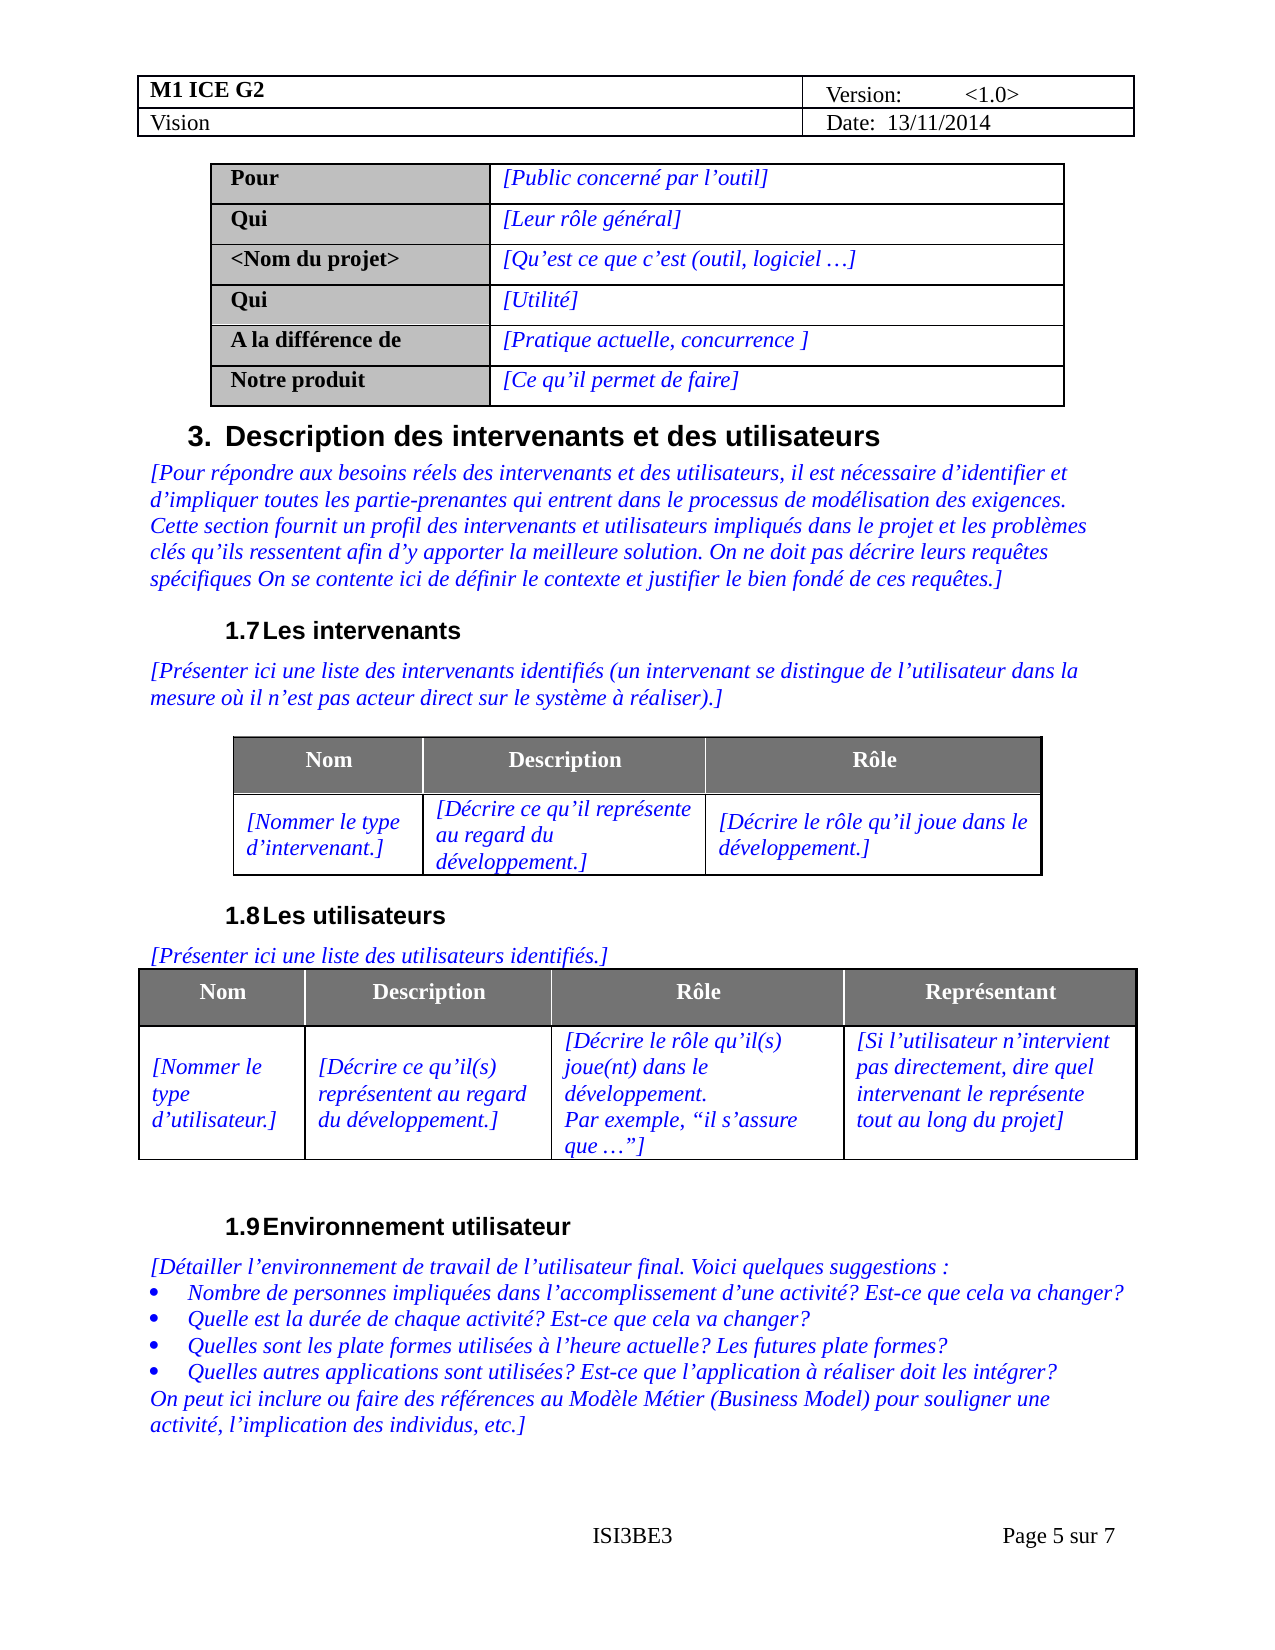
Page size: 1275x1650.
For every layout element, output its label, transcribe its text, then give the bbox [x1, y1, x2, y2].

list Quelles autres applications sont utilisées? Est-ce que l’application à réaliser doit les intégrer? [150, 1358, 1125, 1384]
table_cell [Nommer le type d’utilisateur.] [140, 1027, 304, 1159]
text [Détailler l’environnement de travail de l’utilisateur final. Voici quelques suggestions : [150, 1253, 1125, 1279]
table_cell [Pratique actuelle, concurrence ] [491, 326, 1063, 365]
subtitle Les intervenants [225, 616, 1125, 645]
table_cell <Nom du projet> [212, 245, 489, 284]
table_cell Notre produit [212, 367, 489, 405]
text [Pour répondre aux besoins réels des intervenants et des utilisateurs, il est nécessaire d’identifier et d’impliquer toutes les partie-prenantes qui entrent dans le processus de modélisation des exigences. [150, 459, 1125, 512]
table_header Description [306, 970, 551, 1025]
subtitle Environnement utilisateur [225, 1212, 1125, 1240]
table_header Rôle [552, 970, 843, 1025]
table_cell [Si l’utilisateur n’intervient pas directement, dire quel intervenant le représente tout au long du projet] [845, 1027, 1135, 1159]
table_cell [Décrire le rôle qu’il(s) joue(nt) dans le développement. Par exemple, “il s’assure que …”] [552, 1027, 843, 1159]
subtitle Description des intervenants et des utilisateurs [187, 419, 1125, 453]
table_header Description [424, 738, 705, 793]
table_cell [Décrire le rôle qu’il joue dans le développement.] [706, 795, 1040, 874]
table_cell [Nommer le type d’intervenant.] [234, 795, 422, 874]
table_header [Public concerné par l’outil] [491, 165, 1063, 203]
list Quelles sont les plate formes utilisées à l’heure actuelle? Les futures plate formes? [150, 1332, 1125, 1358]
table_cell [Ce qu’il permet de faire] [491, 367, 1063, 405]
text [Présenter ici une liste des intervenants identifiés (un intervenant se distingue de l’utilisateur dans la mesure où il n’est pas acteur direct sur le système à réaliser).] [150, 657, 1125, 710]
table_cell [Décrire ce qu’il(s) représentent au regard du développement.] [306, 1027, 551, 1159]
table_cell [Décrire ce qu’il représente au regard du développement.] [424, 795, 705, 874]
table_cell A la différence de [212, 326, 489, 365]
text [Présenter ici une liste des utilisateurs identifiés.] [150, 942, 1125, 968]
table_header Nom [140, 970, 304, 1025]
list Nombre de personnes impliquées dans l’accomplissement d’une activité? Est-ce que cela va changer? [150, 1279, 1125, 1306]
table_cell [Utilité] [491, 286, 1063, 324]
table_cell [Leur rôle général] [491, 205, 1063, 244]
table_header Nom [234, 738, 422, 793]
text On peut ici inclure ou faire des références au Modèle Métier (Business Model) pour souligner une activité, l’implication des individus, etc.] [150, 1384, 1125, 1437]
table_cell Qui [212, 205, 489, 244]
text Cette section fournit un profil des intervenants et utilisateurs impliqués dans le projet et les problèmes clés qu’ils ressentent afin d’y apporter la meilleure solution. On ne doit pas décrire leurs requêtes spécifiques On se contente ici de définir le contexte et justifier le bien fondé de ces requêtes.] [150, 512, 1125, 591]
table_header Représentant [845, 970, 1135, 1025]
table_cell [Qu’est ce que c’est (outil, logiciel …] [491, 245, 1063, 284]
subtitle Les utilisateurs [225, 901, 1125, 929]
list Quelle est la durée de chaque activité? Est-ce que cela va changer? [150, 1306, 1125, 1332]
table_header Pour [212, 165, 489, 203]
table_header Rôle [706, 738, 1040, 793]
table_cell Qui [212, 286, 489, 324]
